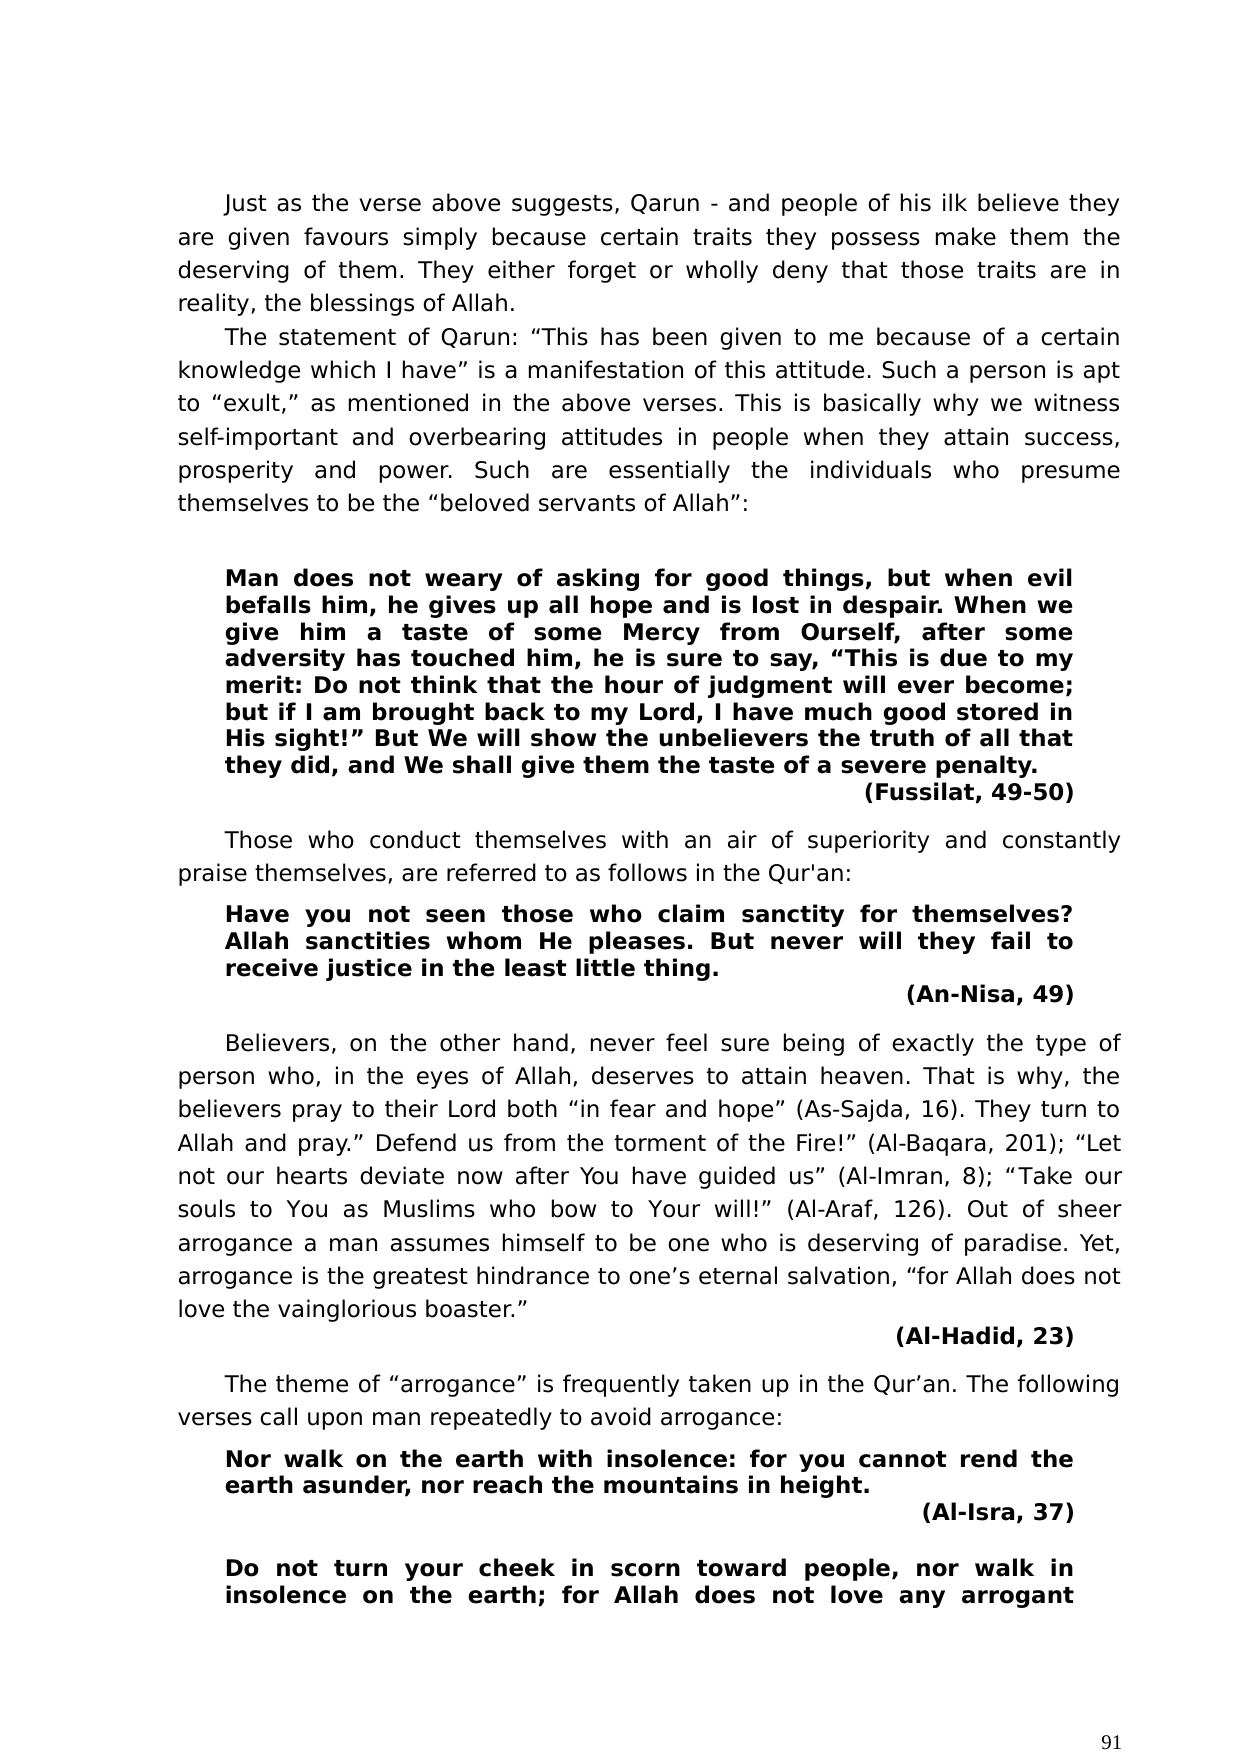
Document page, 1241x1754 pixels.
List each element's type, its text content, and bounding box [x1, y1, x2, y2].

text The theme of “arrogance” is frequently taken up in the Qur’an. The following verses call upon man repeatedly to avoid arrogance: [177, 1364, 1122, 1431]
text Man does not weary of asking for good things, but when evil befalls him, he gives up all hope and is lost in despair. When we give him a taste of some Mercy from Ourself, after some adversity has touched him, he is sure to say, “This is due to my merit: Do not think that the hour of judgment will ever become; but if I am brought back to my Lord, I have much good stored in His sight!” But We will show the unbelievers the truth of all that they did, and We shall give them the taste of a severe penalty. [224, 565, 1075, 779]
text (An-Nisa, 49) [224, 982, 1075, 1008]
text Do not turn your cheek in scorn toward people, nor walk in insolence on the earth; for Allah does not love any arrogant [224, 1556, 1075, 1609]
text Have you not seen those who claim sanctity for themselves? Allah sanctities whom He pleases. But never will they fail to receive justice in the least little thing. [224, 902, 1075, 982]
text Believers, on the other hand, never feel sure being of exactly the type of person who, in the eyes of Allah, deserves to attain heaven. That is why, the believers pray to their Lord both “in fear and hope” (As-Sajda, 16). They turn to Allah and pray.” defend us from the torment of the Fire!” (Al-Baqara, 201); “Let not our hearts deviate now after You have guided us” (Al-Imran, 8); “take our souls to you as Muslims who bow to your will!” (Al-Araf, 126). Out of sheer arrogance a man assumes himself to be one who is deserving of paradise. Yet, arrogance is the greatest hindrance to one’s eternal salvation, “for Allah does not love the vainglorious boaster.” [177, 1023, 1122, 1323]
text (Fussilat, 49-50) [224, 779, 1075, 805]
text (Al-Hadid, 23) [224, 1323, 1075, 1350]
text Those who conduct themselves with an air of superiority and constantly praise themselves, are referred to as follows in the Qur'an: [177, 820, 1122, 887]
text Just as the verse above suggests, Qarun - and people of his ilk believe they are given favours simply because certain traits they possess make them the deserving of them. They either forget or wholly deny that those traits are in reality, the blessings of Allah. [177, 184, 1122, 317]
text The statement of Qarun: “This has been given to me because of a certain knowledge which I have” is a manifestation of this attitude. Such a person is apt to “exult,” as mentioned in the above verses. This is basically why we witness self-important and overbearing attitudes in people when they attain success, prosperity and power. Such are essentially the individuals who presume themselves to be the “beloved servants of Allah”: [177, 317, 1122, 517]
text (Al-Isra, 37) [224, 1499, 1075, 1526]
text Nor walk on the earth with insolence: for you cannot rend the earth asunder, nor reach the mountains in height. [224, 1446, 1075, 1499]
